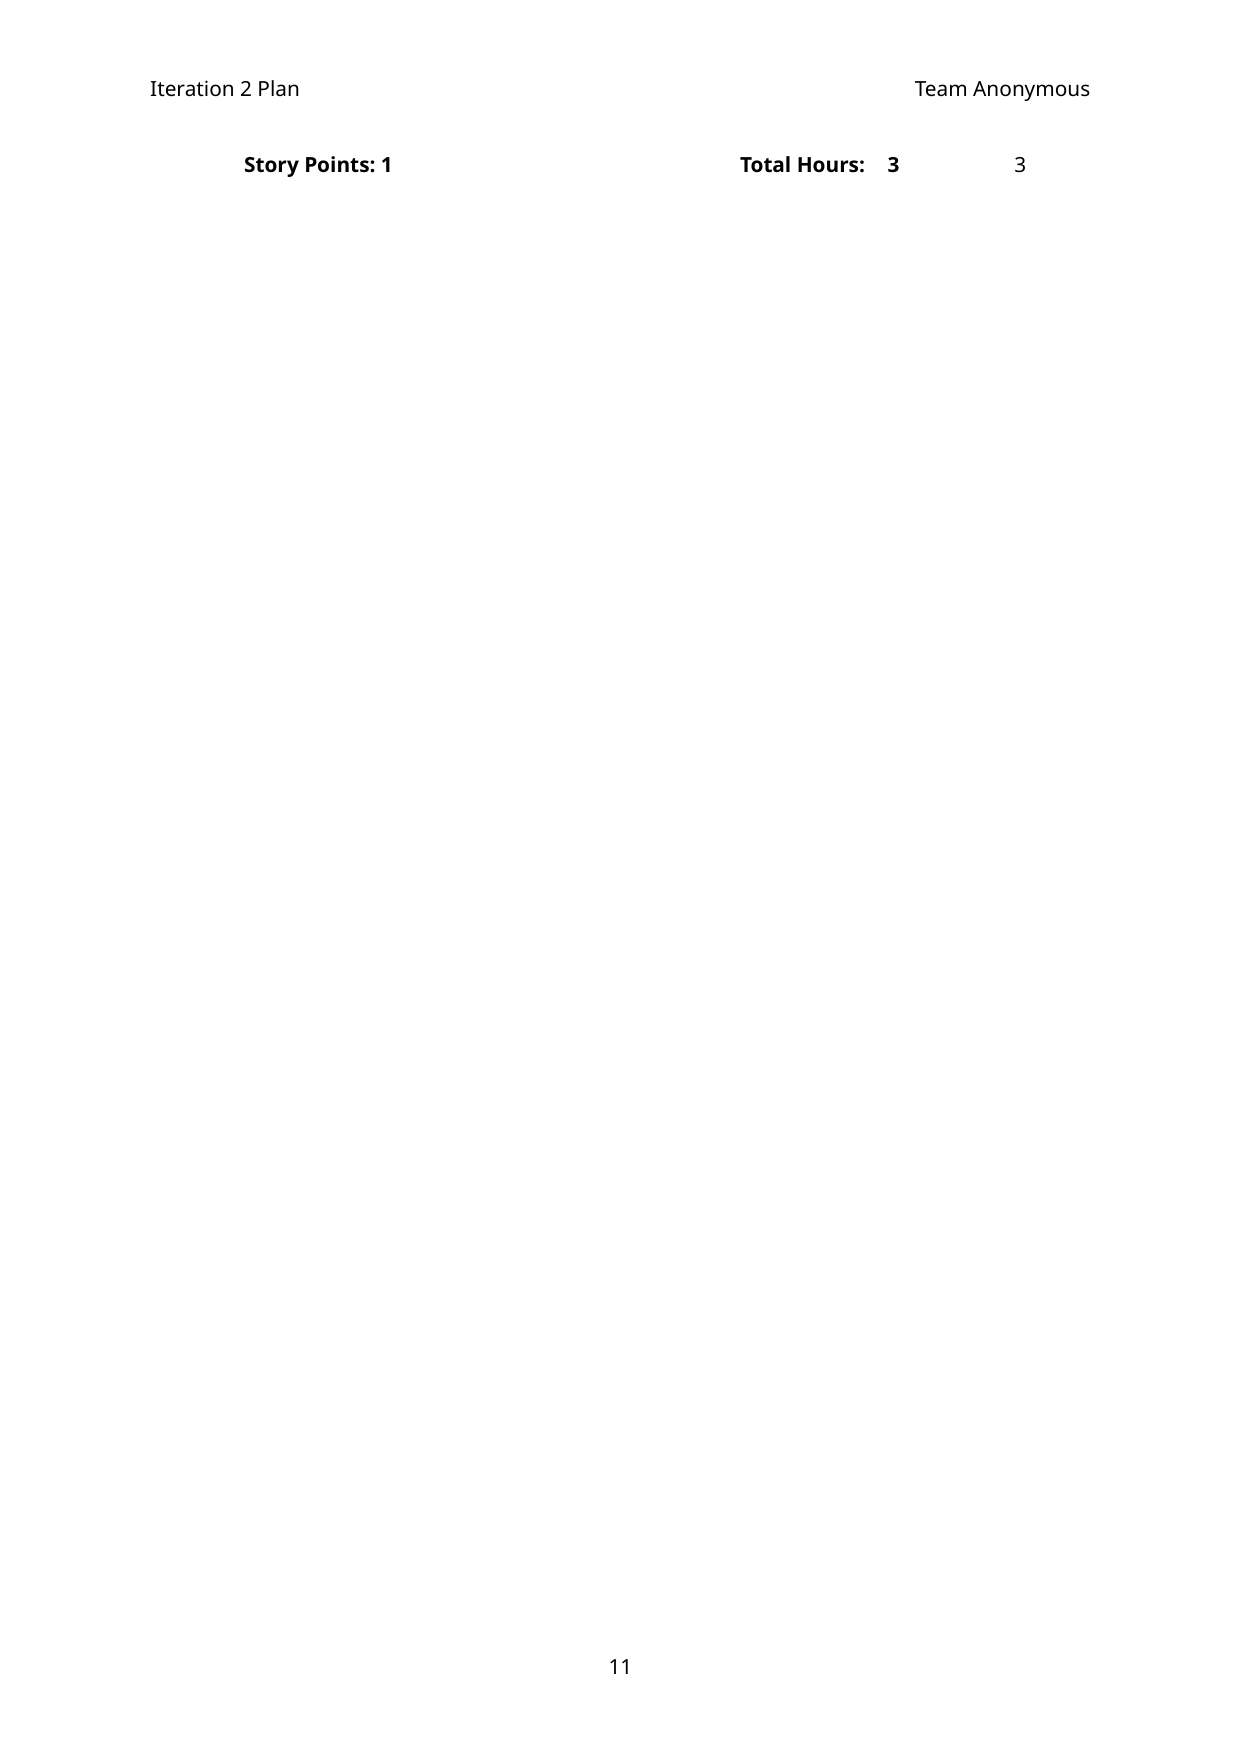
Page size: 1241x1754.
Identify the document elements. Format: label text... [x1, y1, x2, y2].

table_cell 3 [876, 150, 1003, 199]
table_cell Story Points: 1 Total Hours: [233, 150, 876, 199]
table_cell 3 [1003, 150, 1096, 199]
table_cell [139, 150, 233, 199]
